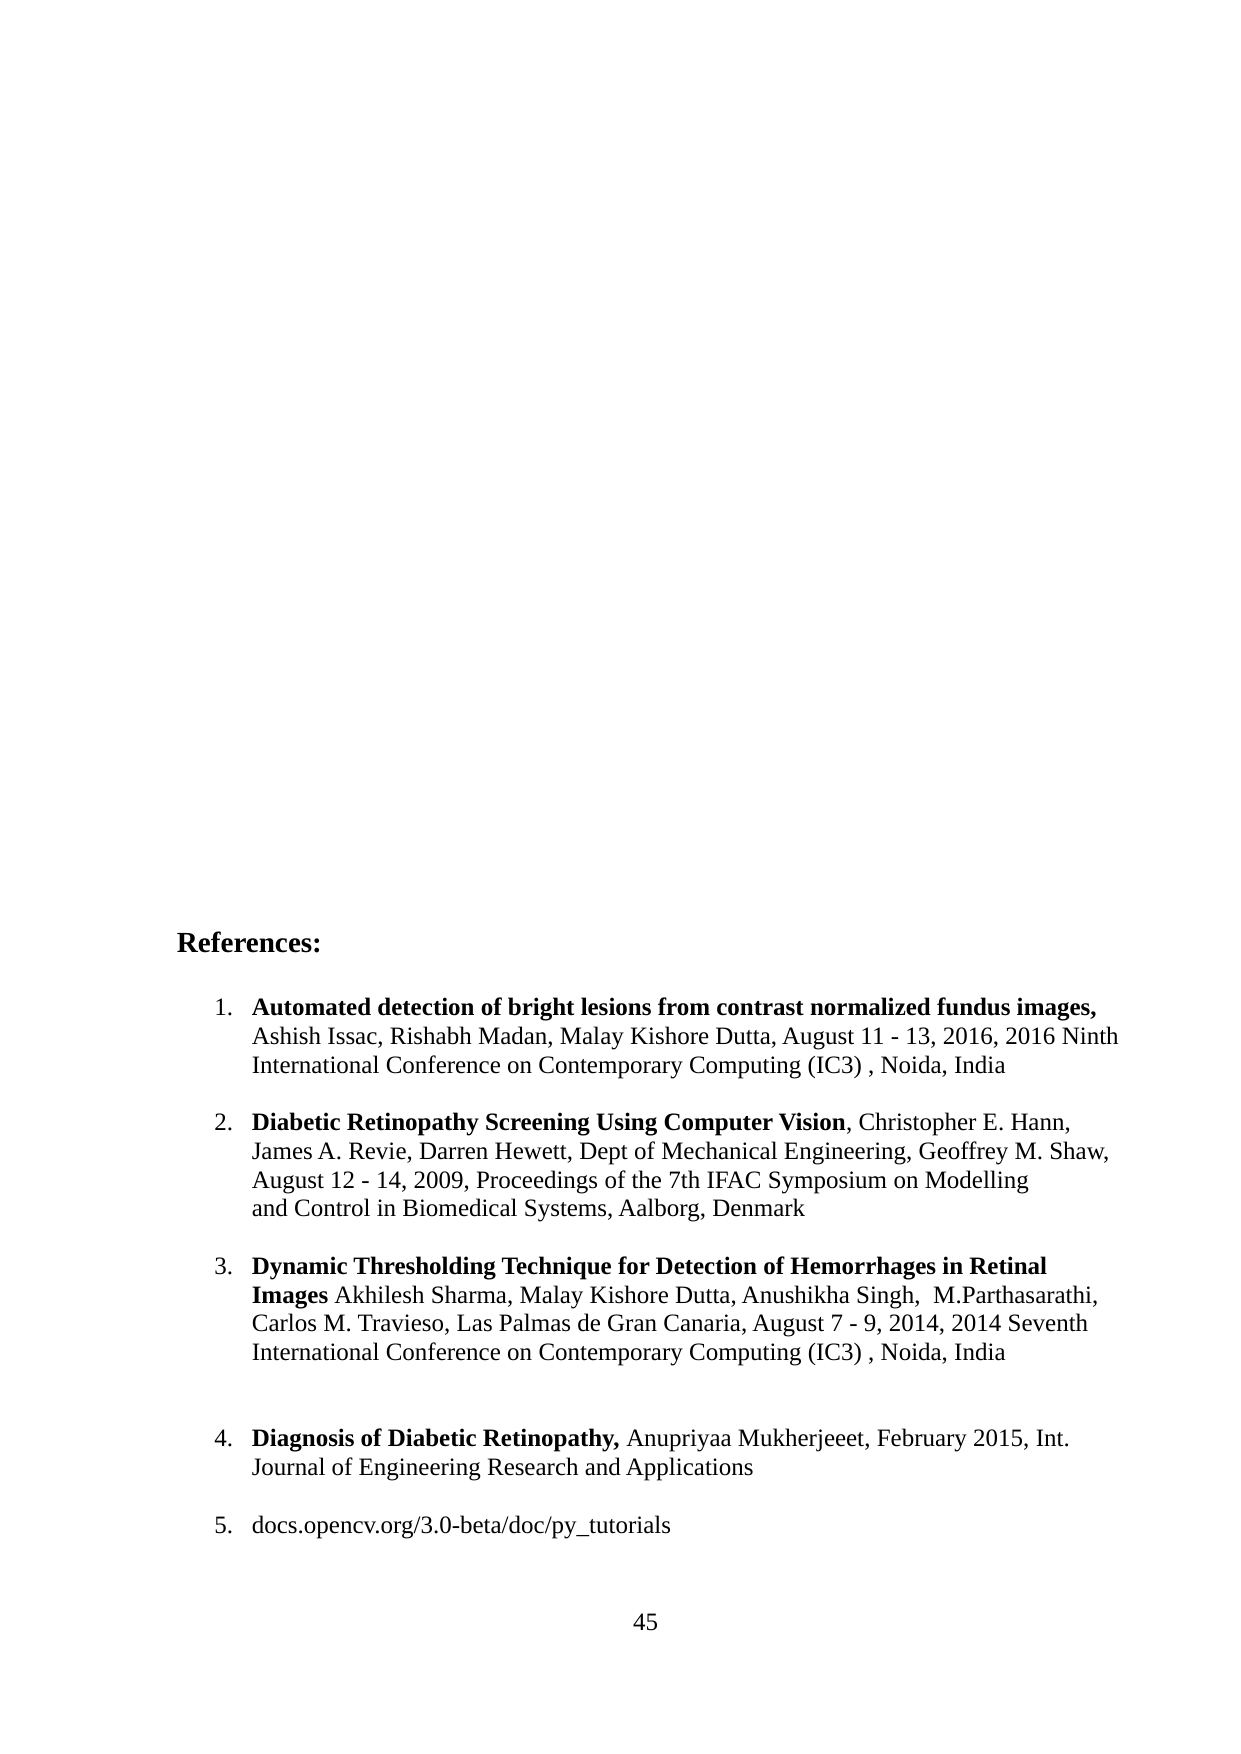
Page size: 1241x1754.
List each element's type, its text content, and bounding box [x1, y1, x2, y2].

list and Control in Biomedical Systems, Aalborg, Denmark [214, 1193, 1122, 1222]
list Diagnosis of Diabetic Retinopathy, Anupriyaa Mukherjeeet, February 2015, Int. Journal of Engineering Research and Applications [214, 1423, 1122, 1481]
list Diabetic Retinopathy Screening Using Computer Vision, Christopher E. Hann, James A. Revie, Darren Hewett, Dept of Mechanical Engineering, Geoffrey M. Shaw, August 12 - 14, 2009, Proceedings of the 7th IFAC Symposium on Modelling [214, 1107, 1122, 1193]
list Automated detection of bright lesions from contrast normalized fundus images, Ashish Issac, Rishabh Madan, Malay Kishore Dutta, August 11 - 13, 2016, 2016 Ninth International Conference on Contemporary Computing (IC3) , Noida, India [214, 992, 1122, 1078]
text References: [177, 925, 1122, 959]
list docs.opencv.org/3.0-beta/doc/py_tutorials [214, 1510, 1122, 1538]
list Dynamic Thresholding Technique for Detection of Hemorrhages in Retinal Images Akhilesh Sharma, Malay Kishore Dutta, Anushikha Singh, M.Parthasarathi, Carlos M. Travieso, Las Palmas de Gran Canaria, August 7 - 9, 2014, 2014 Seventh International Conference on Contemporary Computing (IC3) , Noida, India [214, 1251, 1122, 1366]
